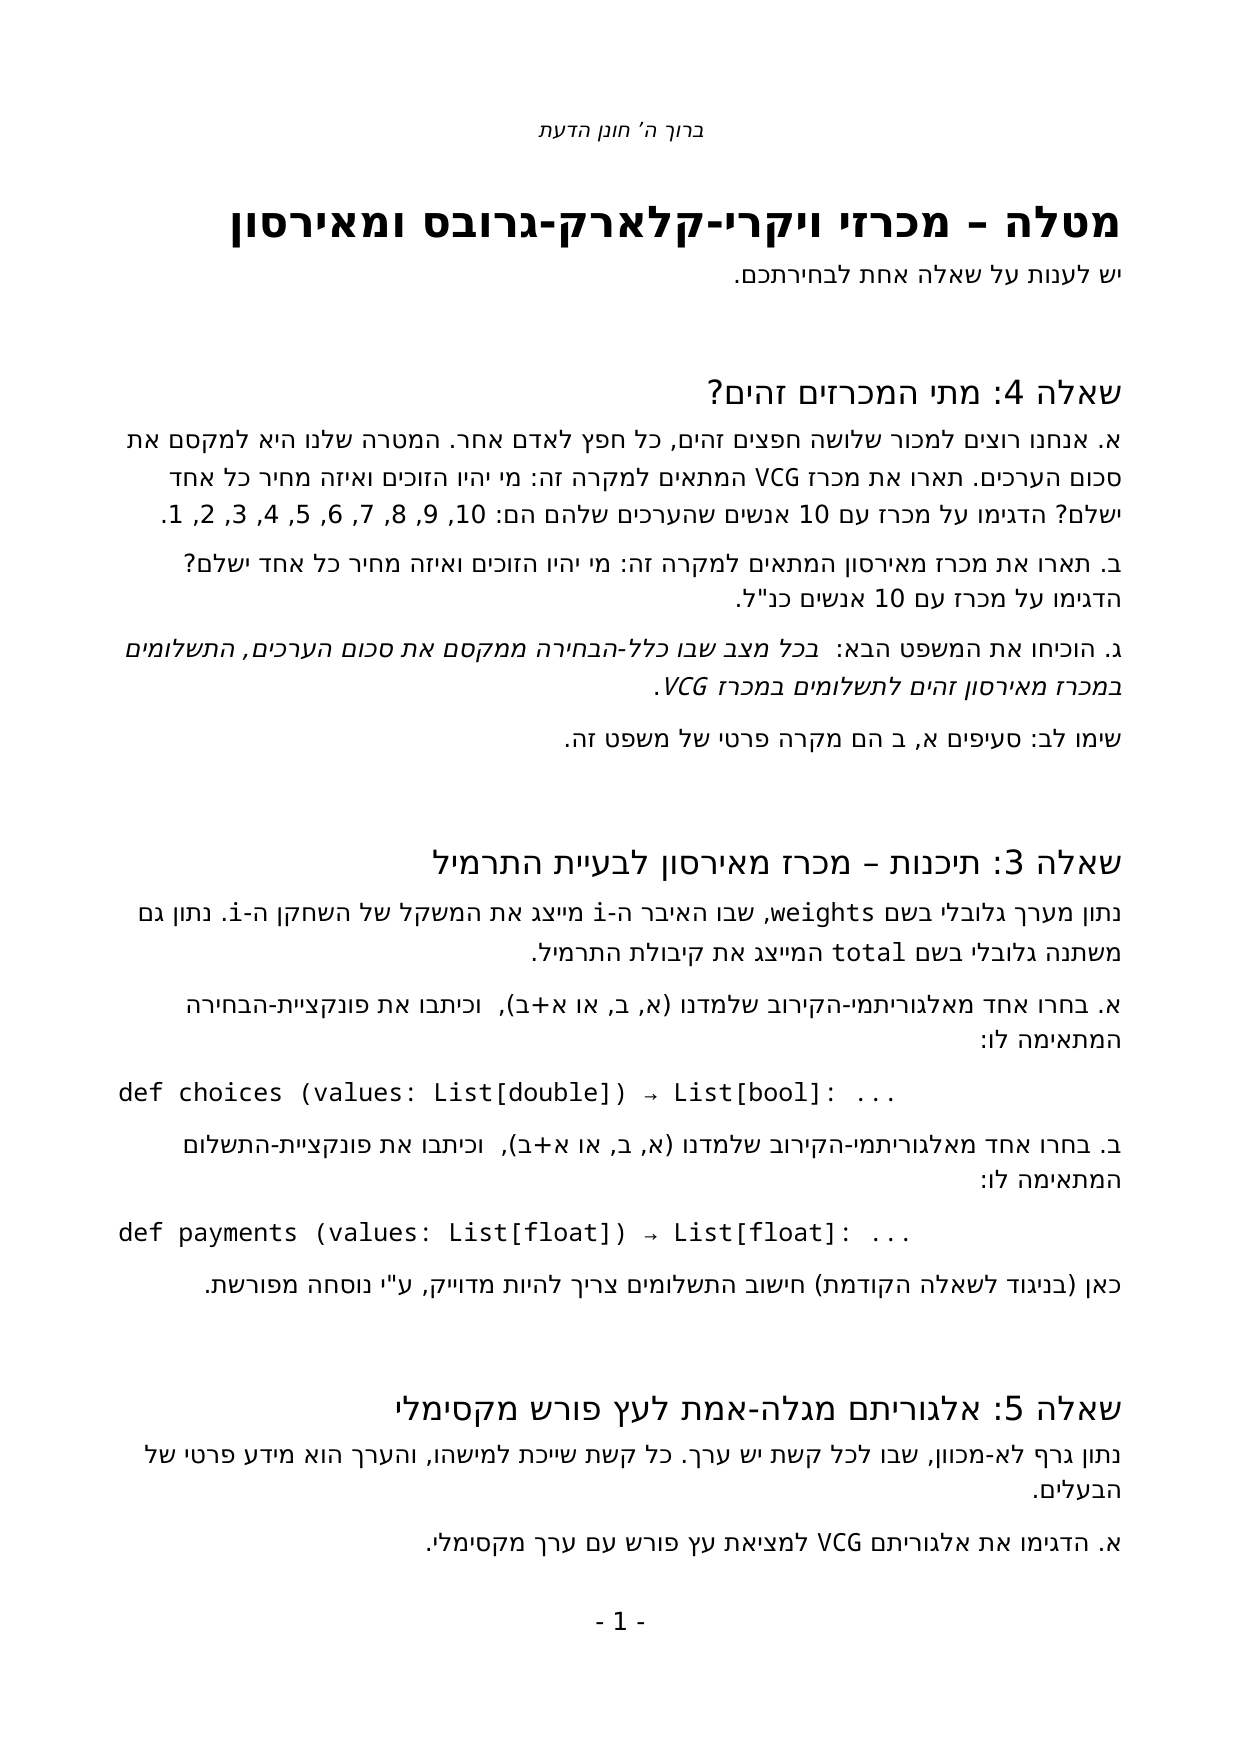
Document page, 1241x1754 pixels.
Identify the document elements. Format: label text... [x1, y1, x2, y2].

text def payments (values: List[float]) → List[float]: ... [118, 1215, 1122, 1249]
text כאן (בניגוד לשאלה הקודמת) חישוב התשלומים צריך להיות מדוייק, ע"י נוסחה מפורשת. [118, 1270, 1122, 1299]
text ב. תארו את מכרז מאירסון המתאים למקרה זה: מי יהיו הזוכים ואיזה מחיר כל אחד ישלם? הדגימו על מכרז עם 10 אנשים כנ"ל. [118, 549, 1122, 613]
text ב. בחרו אחד מאלגוריתמי-הקירוב שלמדנו (א, ב, או א+ב), וכיתבו את פונקציית-התשלום המתאימה לו: [118, 1130, 1122, 1194]
subtitle שאלה 4: מתי המכרזים זהים? [118, 373, 1122, 412]
text א. הדגימו את אלגוריתם VCG למציאת עץ פורש עם ערך מקסימלי. [118, 1525, 1122, 1559]
text נתון גרף לא-מכוון, שבו לכל קשת יש ערך. כל קשת שייכת למישהו, והערך הוא מידע פרטי של הבעלים. [118, 1441, 1122, 1505]
subtitle שאלה 3: תיכנות – מכרז מאירסון לבעיית התרמיל [118, 843, 1122, 882]
text יש לענות על שאלה אחת לבחירתכם. [118, 260, 1122, 289]
text שימו לב: סעיפים א, ב הם מקרה פרטי של משפט זה. [118, 724, 1122, 753]
subtitle מטלה – מכרזי ויקרי-קלארק-גרובס ומאירסון [118, 197, 1122, 248]
text א. בחרו אחד מאלגוריתמי-הקירוב שלמדנו (א, ב, או א+ב), וכיתבו את פונקציית-הבחירה המתאימה לו: [118, 990, 1122, 1054]
subtitle שאלה 5: אלגוריתם מגלה-אמת לעץ פורש מקסימלי [118, 1389, 1122, 1428]
text def choices (values: List[double]) → List[bool]: ... [118, 1075, 1122, 1109]
text ג. הוכיחו את המשפט הבא: בכל מצב שבו כלל-הבחירה ממקסם את סכום הערכים, התשלומים במכרז מאירסון זהים לתשלומים במכרז VCG. [118, 634, 1122, 703]
text נתון מערך גלובלי בשם weights, שבו האיבר ה-i מייצג את המשקל של השחקן ה-i. נתון גם משתנה גלובלי בשם total המייצג את קיבולת התרמיל. [118, 895, 1122, 969]
text א. אנחנו רוצים למכור שלושה חפצים זהים, כל חפץ לאדם אחר. המטרה שלנו היא למקסם את סכום הערכים. תארו את מכרז VCG המתאים למקרה זה: מי יהיו הזוכים ואיזה מחיר כל אחד ישלם? הדגימו על מכרז עם 10 אנשים שהערכים שלהם הם: 10, 9, 8, 7, 6, 5, 4, 3, 2, 1. [118, 425, 1122, 529]
